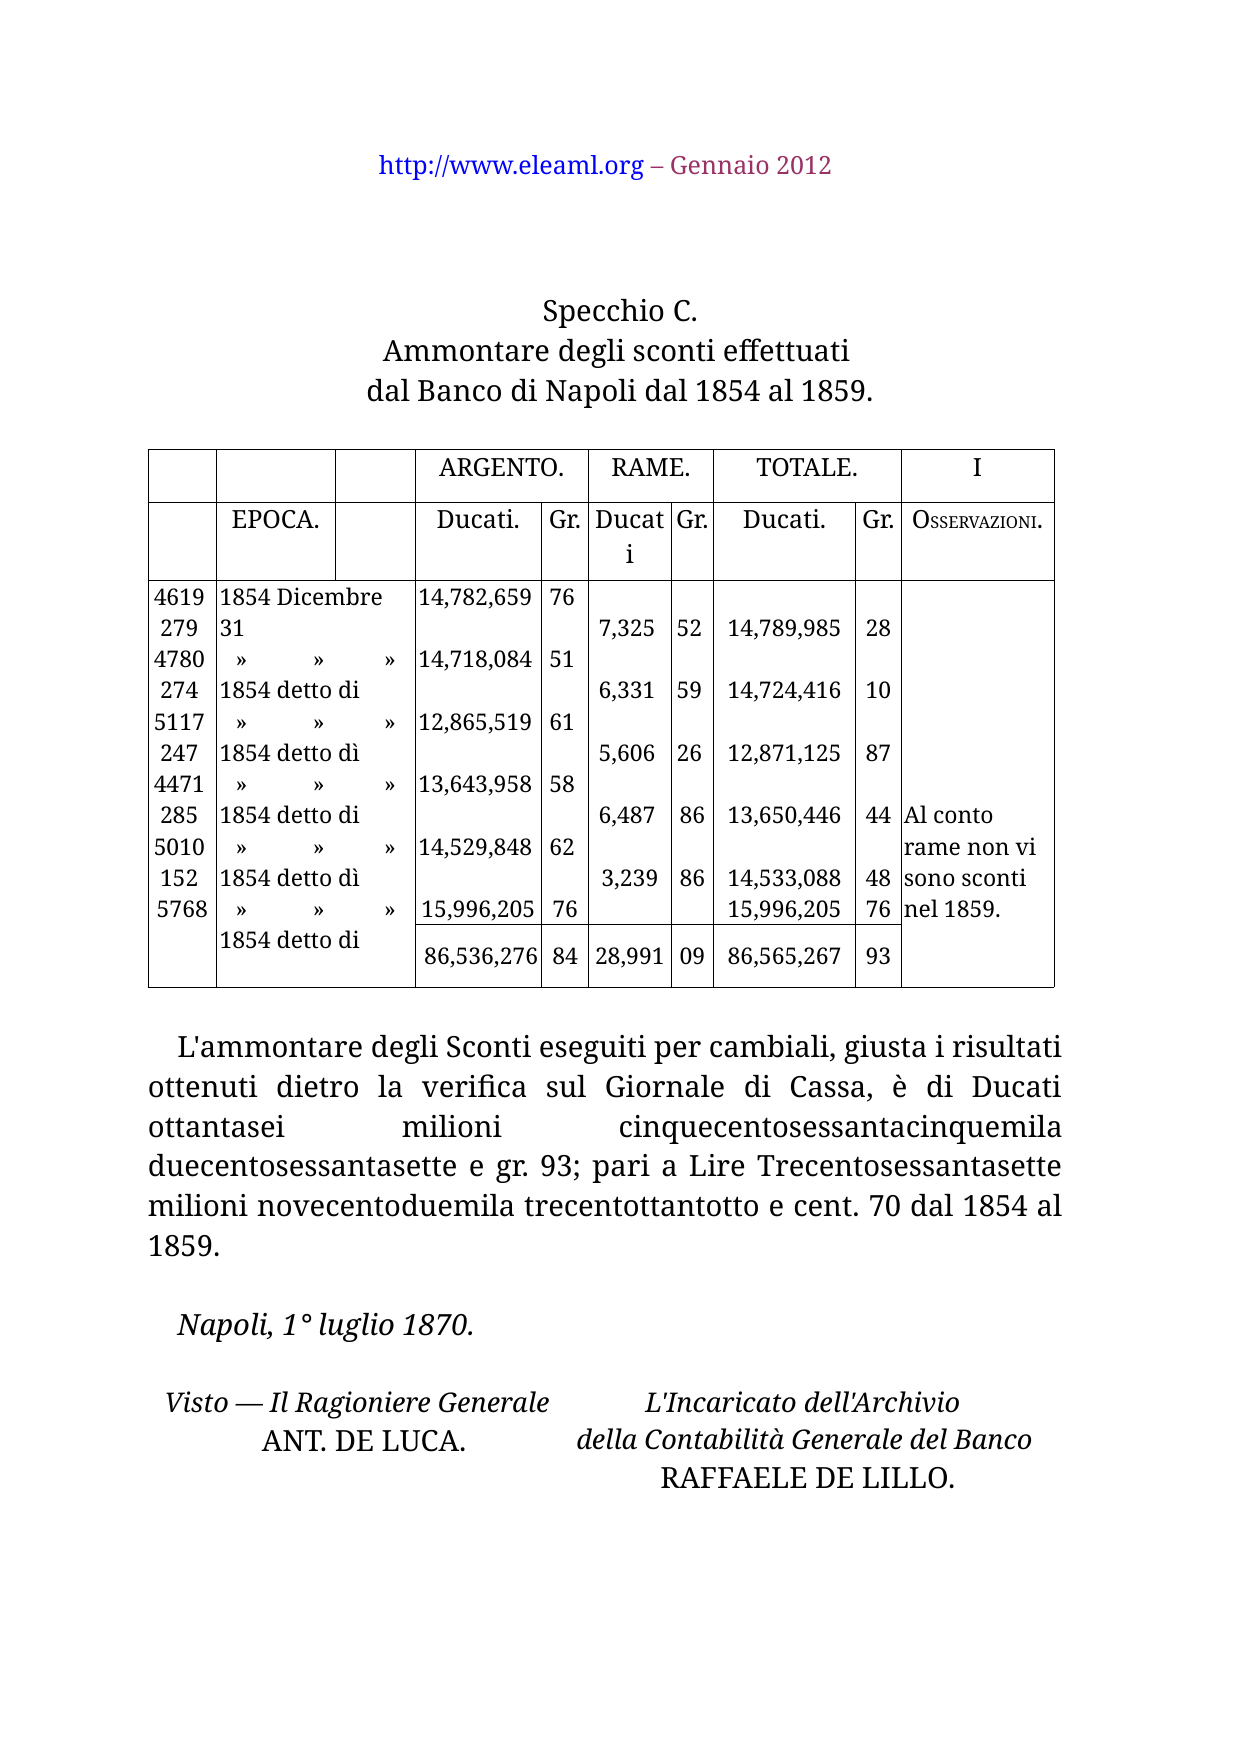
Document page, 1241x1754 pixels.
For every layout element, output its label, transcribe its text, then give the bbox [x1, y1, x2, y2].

table_cell [149, 503, 216, 580]
text Specchio C. [148, 291, 1063, 330]
table_cell Gr. [856, 503, 901, 580]
table_cell 86,536,276 [416, 925, 541, 987]
table_cell Al conto rame non vi sono sconti nel 1859. [902, 581, 1054, 987]
text L'ammontare degli Sconti eseguiti per cambiali, giusta i risultati ottenuti dietro la verifica sul Giornale di Cassa, è di Ducati ottantasei milioni cinquecentosessantacinquemila duecentosessantasette e gr. 93; pari a Lire Trecentosessantasette milioni novecentoduemila trecentottantotto e cent. 70 dal 1854 al 1859. [148, 1026, 1063, 1264]
table_cell Ducati. [714, 503, 855, 580]
table_header [336, 450, 415, 502]
table_header 52 59 26 86 86 [672, 581, 713, 924]
text Ammontare degli sconti effettuati [148, 330, 1063, 370]
table_header ARGENTO. [416, 450, 588, 502]
table_cell 93 [856, 925, 901, 987]
table_cell 09 [672, 925, 713, 987]
table_header 14,789,985 14,724,416 12,871,125 13,650,446 14,533,088 15,996,205 [714, 581, 855, 924]
table_cell 28,991 [589, 925, 671, 987]
text Napoli, 1° luglio 1870. [148, 1304, 1063, 1344]
table_header [149, 450, 216, 502]
table_header RAME. [589, 450, 713, 502]
table_header 14,782,659 14,718,084 12,865,519 13,643,958 14,529,848 15,996,205 [416, 581, 541, 924]
table_cell [336, 503, 415, 580]
table_cell 84 [542, 925, 588, 987]
table_header I [902, 450, 1054, 502]
table_cell Ducati. [416, 503, 541, 580]
table_header 28 10 87 44 48 76 [856, 581, 901, 924]
table_cell EPOCA. [217, 503, 335, 580]
text dal Banco di Napoli dal 1854 al 1859. [148, 370, 1063, 409]
table_cell Osservazioni. [902, 503, 1054, 580]
table_cell Gr. [542, 503, 588, 580]
table_header TOTALE. [714, 450, 901, 502]
table_header 76 51 61 58 62 76 [542, 581, 588, 924]
table_header 7,325 6,331 5,606 6,487 3,239 [589, 581, 671, 924]
table_cell Gr. [672, 503, 713, 580]
table_cell Ducati [589, 503, 671, 580]
table_cell 4619 279 4780 274 5117 247 4471 285 5010 152 5768 [149, 581, 216, 987]
table_cell 1854 Dicembre 31 » » » 1854 detto di » » » 1854 detto dì » » » 1854 detto di » » » 1854 detto dì » » » 1854 detto di [217, 581, 415, 987]
table_header [217, 450, 335, 502]
table_cell 86,565,267 [714, 925, 855, 987]
table_header L'Incaricato dell'Archivio della Contabilità Generale del Banco RAFFAELE DE LILLO. [564, 1384, 1052, 1497]
table_header Visto — Il Ragioniere Generale ANT. DE LUCA. [164, 1384, 564, 1497]
